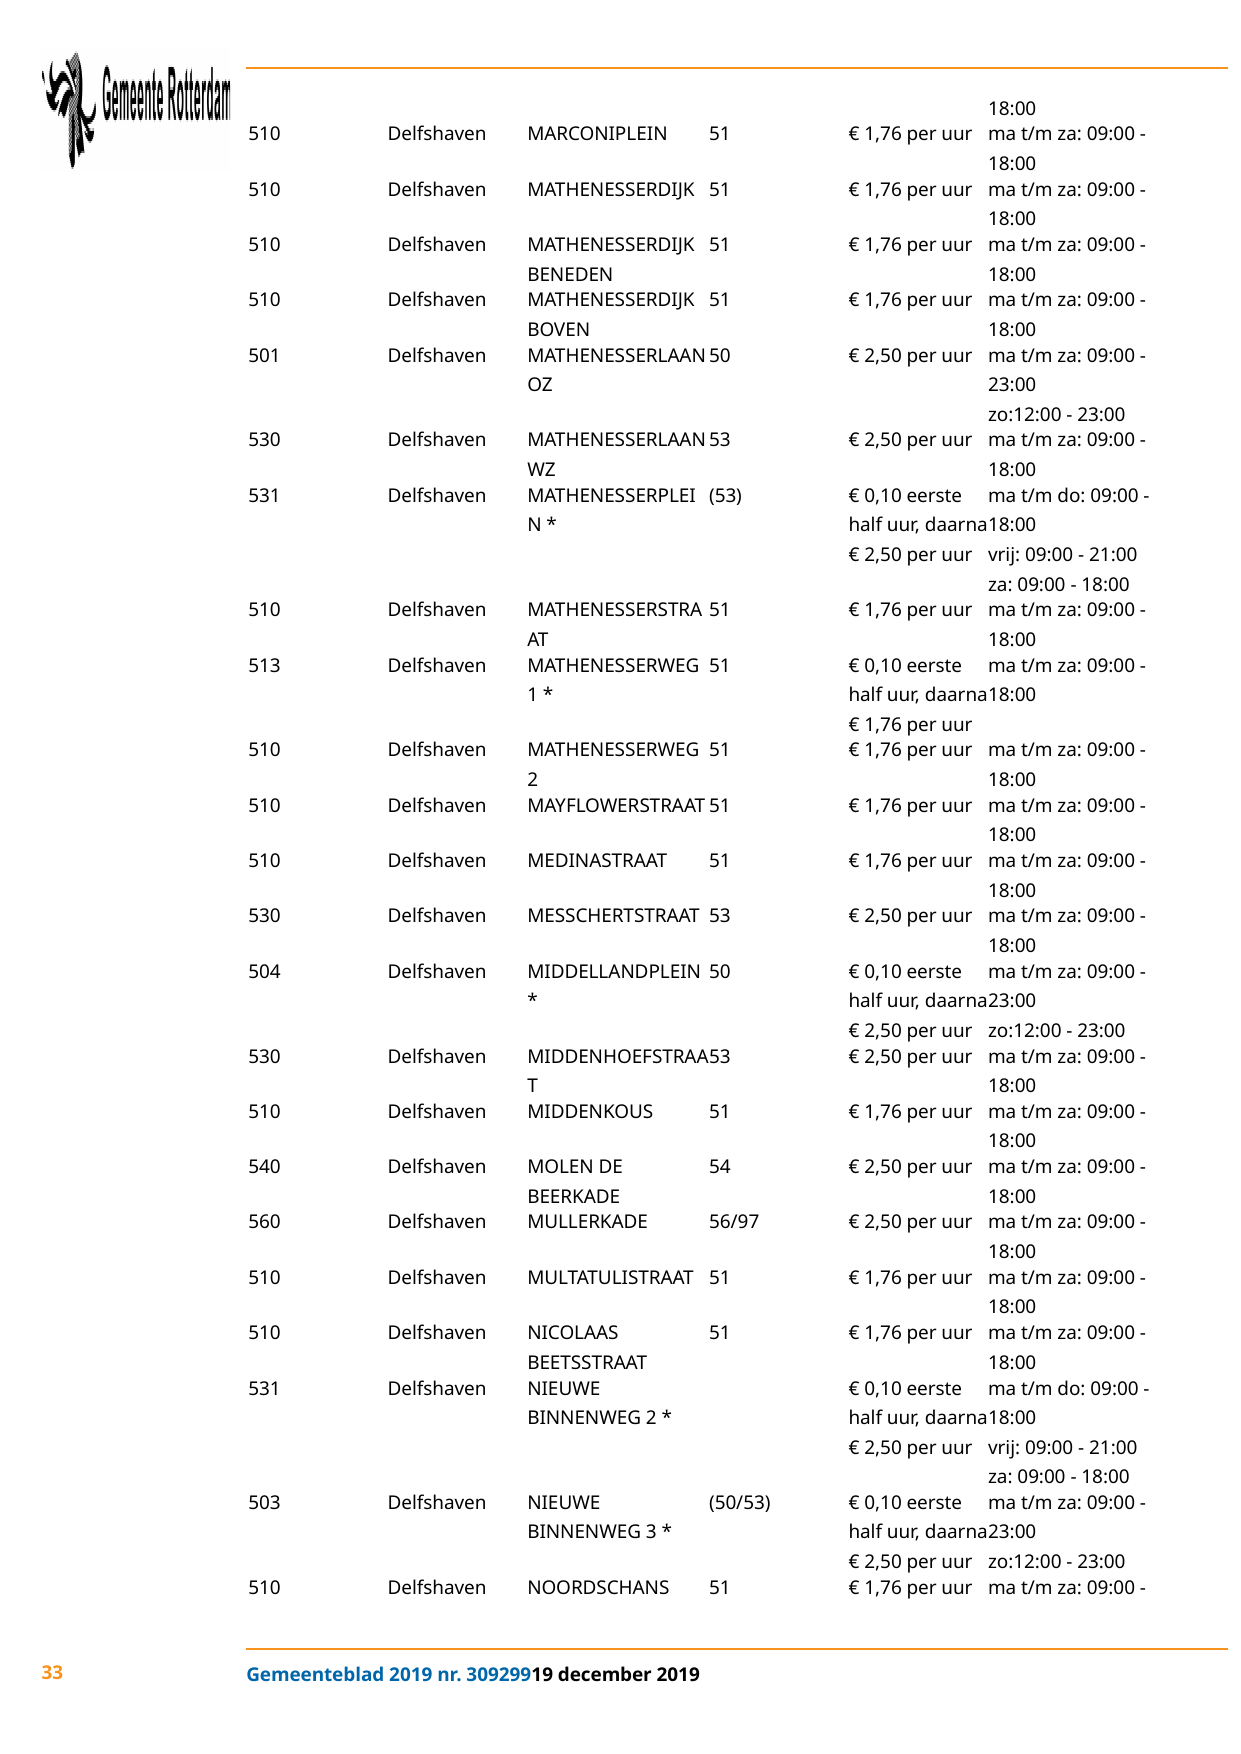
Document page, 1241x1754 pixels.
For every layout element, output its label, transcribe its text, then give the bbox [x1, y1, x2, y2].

table_cell 510 [248, 1098, 387, 1153]
table_cell Delfshaven [388, 1319, 527, 1375]
table_cell Delfshaven [388, 1043, 527, 1098]
table_cell ma t/m za: 09:00 - 23:00 zo:12:00 - 23:00 [988, 1489, 1152, 1574]
table_cell ma t/m za: 09:00 - 23:00 zo:12:00 - 23:00 [988, 958, 1152, 1043]
table_cell 531 [248, 1375, 387, 1489]
table_cell ma t/m za: 09:00 - 18:00 [988, 1043, 1152, 1098]
table_cell € 1,76 per uur [848, 1574, 988, 1600]
table_cell € 1,76 per uur [848, 1098, 988, 1153]
table_cell € 1,76 per uur [848, 286, 988, 342]
table_cell 510 [248, 231, 387, 286]
table_cell 54 [709, 1154, 848, 1209]
table_cell MATHENESSERWEG 2 [527, 737, 709, 792]
table_cell [709, 1375, 848, 1489]
table_cell (53) [709, 482, 848, 596]
table_cell ma t/m za: 09:00 - 18:00 [988, 1154, 1152, 1209]
table_cell ma t/m za: 09:00 - 18:00 [988, 1319, 1152, 1375]
table_cell 510 [248, 176, 387, 231]
table_cell MATHENESSERDIJK BENEDEN [527, 231, 709, 286]
table_cell € 1,76 per uur [848, 737, 988, 792]
table_cell 51 [709, 596, 848, 652]
table_cell 53 [709, 1043, 848, 1098]
table_cell Delfshaven [388, 792, 527, 847]
table_cell 50 [709, 342, 848, 427]
table_cell NICOLAAS BEETSSTRAAT [527, 1319, 709, 1375]
table_cell Delfshaven [388, 1375, 527, 1489]
table_cell 51 [709, 231, 848, 286]
table_cell ma t/m do: 09:00 - 18:00 vrij: 09:00 - 21:00 za: 09:00 - 18:00 [988, 1375, 1152, 1489]
table_cell Delfshaven [388, 847, 527, 903]
table_cell ma t/m za: 09:00 - 18:00 [988, 231, 1152, 286]
table_cell 56/97 [709, 1209, 848, 1264]
table_cell Delfshaven [388, 342, 527, 427]
table_cell Delfshaven [388, 596, 527, 652]
table_cell ma t/m za: 09:00 - 18:00 [988, 792, 1152, 847]
table_cell Delfshaven [388, 286, 527, 342]
table_cell 510 [248, 847, 387, 903]
table_cell € 0,10 eerste half uur, daarna € 1,76 per uur [848, 652, 988, 737]
table_cell MATHENESSERPLEIN * [527, 482, 709, 596]
table_cell 531 [248, 482, 387, 596]
table_cell Delfshaven [388, 121, 527, 176]
table_cell 560 [248, 1209, 387, 1264]
table_cell Delfshaven [388, 737, 527, 792]
table_cell ma t/m za: 09:00 [988, 1574, 1152, 1600]
table_cell 50 [709, 958, 848, 1043]
table_cell 51 [709, 1319, 848, 1375]
table_cell 51 [709, 1098, 848, 1153]
table_cell ma t/m za: 09:00 - 23:00 zo:12:00 - 23:00 [988, 342, 1152, 427]
table_cell 51 [709, 176, 848, 231]
table_cell ma t/m za: 09:00 - 18:00 [988, 652, 1152, 737]
table_cell MOLEN DE BEERKADE [527, 1154, 709, 1209]
table_cell € 1,76 per uur [848, 847, 988, 903]
table_cell ma t/m do: 09:00 - 18:00 vrij: 09:00 - 21:00 za: 09:00 - 18:00 [988, 482, 1152, 596]
table_cell MATHENESSERLAAN OZ [527, 342, 709, 427]
table_cell ma t/m za: 09:00 - 18:00 [988, 427, 1152, 482]
table_cell 510 [248, 596, 387, 652]
table_cell ma t/m za: 09:00 - 18:00 [988, 737, 1152, 792]
table_cell Delfshaven [388, 482, 527, 596]
table_cell 510 [248, 1319, 387, 1375]
table_cell 51 [709, 121, 848, 176]
table_cell MATHENESSERDIJK [527, 176, 709, 231]
table_cell € 1,76 per uur [848, 231, 988, 286]
table_cell MAYFLOWERSTRAAT [527, 792, 709, 847]
table_cell € 1,76 per uur [848, 176, 988, 231]
table_cell MATHENESSERLAAN WZ [527, 427, 709, 482]
table_cell € 2,50 per uur [848, 903, 988, 958]
table_cell Delfshaven [388, 231, 527, 286]
table_cell 53 [709, 427, 848, 482]
table_cell 540 [248, 1154, 387, 1209]
table_cell Delfshaven [388, 427, 527, 482]
table_cell € 0,10 eerste half uur, daarna € 2,50 per uur [848, 1489, 988, 1574]
table_cell ma t/m za: 09:00 - 18:00 [988, 286, 1152, 342]
table_cell NIEUWE BINNENWEG 3 * [527, 1489, 709, 1574]
table_cell MATHENESSERDIJK BOVEN [527, 286, 709, 342]
table_cell € 2,50 per uur [848, 1043, 988, 1098]
table_cell 510 [248, 286, 387, 342]
table_cell - 18:00 [988, 95, 1152, 121]
table_cell MATHENESSERSTRAAT [527, 596, 709, 652]
table_cell ma t/m za: 09:00 - 18:00 [988, 1098, 1152, 1153]
table_cell MATHENESSERWEG 1 * [527, 652, 709, 737]
table_cell 510 [248, 1574, 387, 1600]
table_cell Delfshaven [388, 1209, 527, 1264]
table_cell € 1,76 per uur [848, 1264, 988, 1319]
table_cell 51 [709, 737, 848, 792]
table_cell Delfshaven [388, 903, 527, 958]
table_cell ma t/m za: 09:00 - 18:00 [988, 1264, 1152, 1319]
table_cell MIDDENHOEFSTRAAT [527, 1043, 709, 1098]
table_cell 51 [709, 792, 848, 847]
table_cell NOORDSCHANS [527, 1574, 709, 1600]
table_cell (50/53) [709, 1489, 848, 1574]
table_cell ma t/m za: 09:00 - 18:00 [988, 121, 1152, 176]
table_cell Delfshaven [388, 1098, 527, 1153]
table_cell 530 [248, 903, 387, 958]
table_cell € 0,10 eerste half uur, daarna € 2,50 per uur [848, 1375, 988, 1489]
table_cell 501 [248, 342, 387, 427]
table_cell € 2,50 per uur [848, 1154, 988, 1209]
table_cell € 1,76 per uur [848, 121, 988, 176]
table_cell € 2,50 per uur [848, 342, 988, 427]
table_cell 510 [248, 1264, 387, 1319]
table_cell NIEUWE BINNENWEG 2 * [527, 1375, 709, 1489]
table_cell Delfshaven [388, 1264, 527, 1319]
table_cell 510 [248, 121, 387, 176]
table_cell € 1,76 per uur [848, 1319, 988, 1375]
table_cell 53 [709, 903, 848, 958]
table_cell 513 [248, 652, 387, 737]
table_cell [527, 95, 709, 121]
table_cell MEDINASTRAAT [527, 847, 709, 903]
table_cell € 1,76 per uur [848, 792, 988, 847]
table_cell MIDDELLANDPLEIN * [527, 958, 709, 1043]
table_cell MARCONIPLEIN [527, 121, 709, 176]
table_cell 51 [709, 847, 848, 903]
table_cell Delfshaven [388, 1574, 527, 1600]
table_cell € 0,10 eerste half uur, daarna € 2,50 per uur [848, 958, 988, 1043]
table_cell MULLERKADE [527, 1209, 709, 1264]
table_cell MIDDENKOUS [527, 1098, 709, 1153]
table_cell 503 [248, 1489, 387, 1574]
table_cell ma t/m za: 09:00 - 18:00 [988, 847, 1152, 903]
table_cell Delfshaven [388, 1154, 527, 1209]
table_cell Delfshaven [388, 176, 527, 231]
table_cell Delfshaven [388, 652, 527, 737]
table_cell MESSCHERTSTRAAT [527, 903, 709, 958]
table_cell ma t/m za: 09:00 - 18:00 [988, 596, 1152, 652]
table_cell ma t/m za: 09:00 - 18:00 [988, 176, 1152, 231]
table_cell MULTATULISTRAAT [527, 1264, 709, 1319]
table_cell [709, 95, 848, 121]
table_cell [848, 95, 988, 121]
table_cell 51 [709, 1574, 848, 1600]
table_cell 504 [248, 958, 387, 1043]
table_cell € 1,76 per uur [848, 596, 988, 652]
table_cell 51 [709, 286, 848, 342]
table_cell 530 [248, 427, 387, 482]
table_cell € 2,50 per uur [848, 427, 988, 482]
table_cell € 2,50 per uur [848, 1209, 988, 1264]
table_cell [388, 95, 527, 121]
table_cell 510 [248, 792, 387, 847]
table_cell ma t/m za: 09:00 - 18:00 [988, 903, 1152, 958]
table_cell € 0,10 eerste half uur, daarna € 2,50 per uur [848, 482, 988, 596]
table_cell 530 [248, 1043, 387, 1098]
table_cell Delfshaven [388, 1489, 527, 1574]
table_cell 51 [709, 1264, 848, 1319]
table_cell Delfshaven [388, 958, 527, 1043]
picture [41, 47, 231, 172]
table_cell 510 [248, 737, 387, 792]
table_cell [248, 95, 387, 121]
table_cell 51 [709, 652, 848, 737]
table_cell ma t/m za: 09:00 - 18:00 [988, 1209, 1152, 1264]
